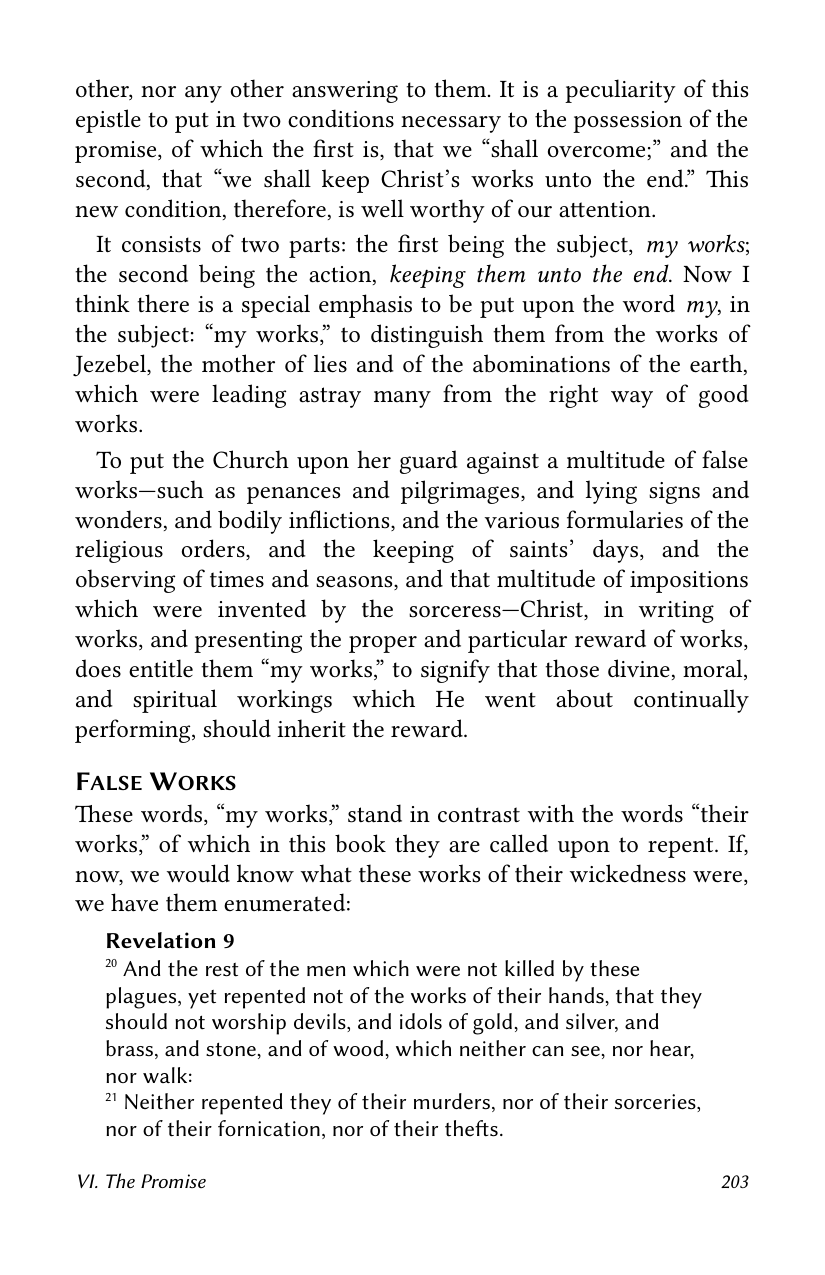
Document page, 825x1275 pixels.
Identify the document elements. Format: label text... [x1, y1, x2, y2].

text Revelation 9 [105, 928, 750, 954]
subtitle False Works [75, 766, 750, 797]
text These words, “my works,” stand in contrast with the words “their works,” of which in this book they are called upon to repent. If, now, we would know what these works of their wickedness were, we have them enumerated: [75, 800, 750, 918]
text To put the Church upon her guard against a multitude of false works—such as penances and pilgrimages, and lying signs and wonders, and bodily inflictions, and the various formularies of the religious orders, and the keeping of saints’ days, and the observing of times and seasons, and that multitude of impositions which were invented by the sorceress—Christ, in writing of works, and presenting the proper and particular reward of works, does entitle them “my works,” to signify that those divine, moral, and spiritual workings which He went about continually performing, should inherit the reward. [75, 446, 750, 743]
text 21 Neither repented they of their murders, nor of their sorceries, nor of their fornication, nor of their thefts. [105, 1089, 720, 1142]
text other, nor any other answering to them. It is a peculiarity of this epistle to put in two conditions necessary to the possession of the promise, of which the first is, that we “shall overcome;” and the second, that “we shall keep Christ’s works unto the end.” This new condition, therefore, is well worthy of our attention. [75, 75, 750, 223]
text 20 And the rest of the men which were not killed by these plagues, yet repented not of the works of their hands, that they should not worship devils, and idols of gold, and silver, and brass, and stone, and of wood, which neither can see, nor hear, nor walk: [105, 956, 720, 1089]
text It consists of two parts: the first being the subject, my works; the second being the action, keeping them unto the end. Now I think there is a special emphasis to be put upon the word my, in the subject: “my works,” to distinguish them from the works of Jezebel, the mother of lies and of the abominations of the earth, which were leading astray many from the right way of good works. [75, 231, 750, 438]
